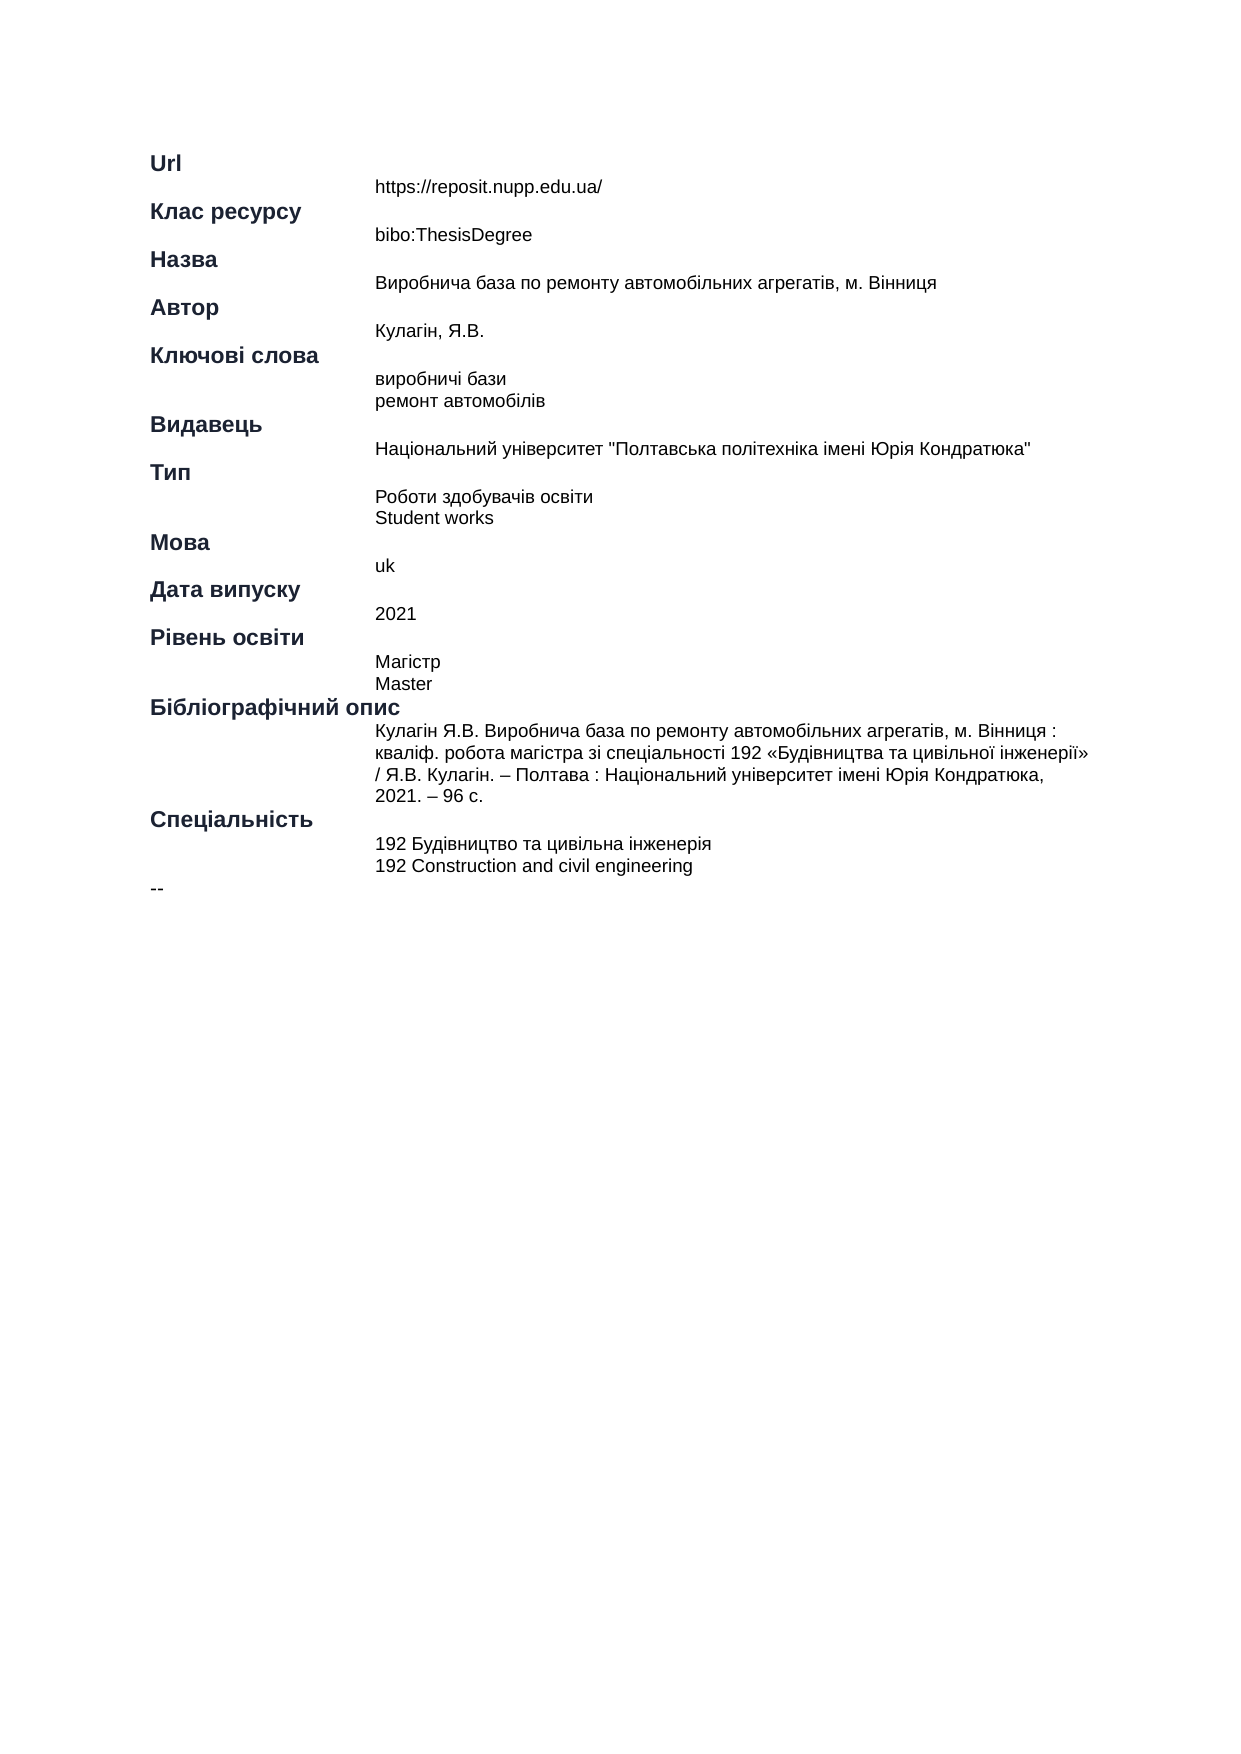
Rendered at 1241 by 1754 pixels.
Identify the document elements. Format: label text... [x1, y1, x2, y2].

text Кулагін Я.В. Виробнича база по ремонту автомобільних агрегатів, м. Вінниця : кваліф. робота магістра зі спеціальності 192 «Будівництва та цивільної інженерії» / Я.В. Кулагін. – Полтава : Національний університет імені Юрія Кондратюка, 2021. – 96 с. [375, 720, 1090, 806]
text Автор [150, 294, 1090, 320]
text Тип [150, 459, 1090, 485]
text Магістр [375, 651, 1090, 672]
text Дата випуску [150, 576, 1090, 603]
text 2021 [375, 603, 1090, 624]
text виробничі бази [375, 368, 1090, 389]
text Ключові слова [150, 342, 1090, 368]
text Кулагін, Я.В. [375, 320, 1090, 342]
text Роботи здобувачів освіти [375, 485, 1090, 507]
text 192 Construction and civil engineering [375, 854, 1090, 876]
text Видавець [150, 411, 1090, 437]
text bibo:ThesisDegree [375, 224, 1090, 246]
text Виробнича база по ремонту автомобільних агрегатів, м. Вінниця [375, 272, 1090, 294]
text Student works [375, 507, 1090, 528]
text uk [375, 555, 1090, 576]
text Назва [150, 246, 1090, 272]
text https://reposit.nupp.edu.ua/ [375, 176, 1090, 198]
text Бібліографічний опис [150, 694, 1090, 720]
text Мова [150, 528, 1090, 555]
text Національний університет "Полтавська політехніка імені Юрія Кондратюка" [375, 437, 1090, 459]
text -- [150, 876, 1090, 900]
text Рівень освіти [150, 624, 1090, 651]
text 192 Будівництво та цивільна інженерія [375, 833, 1090, 854]
text ремонт автомобілів [375, 389, 1090, 411]
text Master [375, 672, 1090, 694]
text Спеціальність [150, 806, 1090, 833]
text Url [150, 150, 1090, 176]
text Клас ресурсу [150, 198, 1090, 224]
